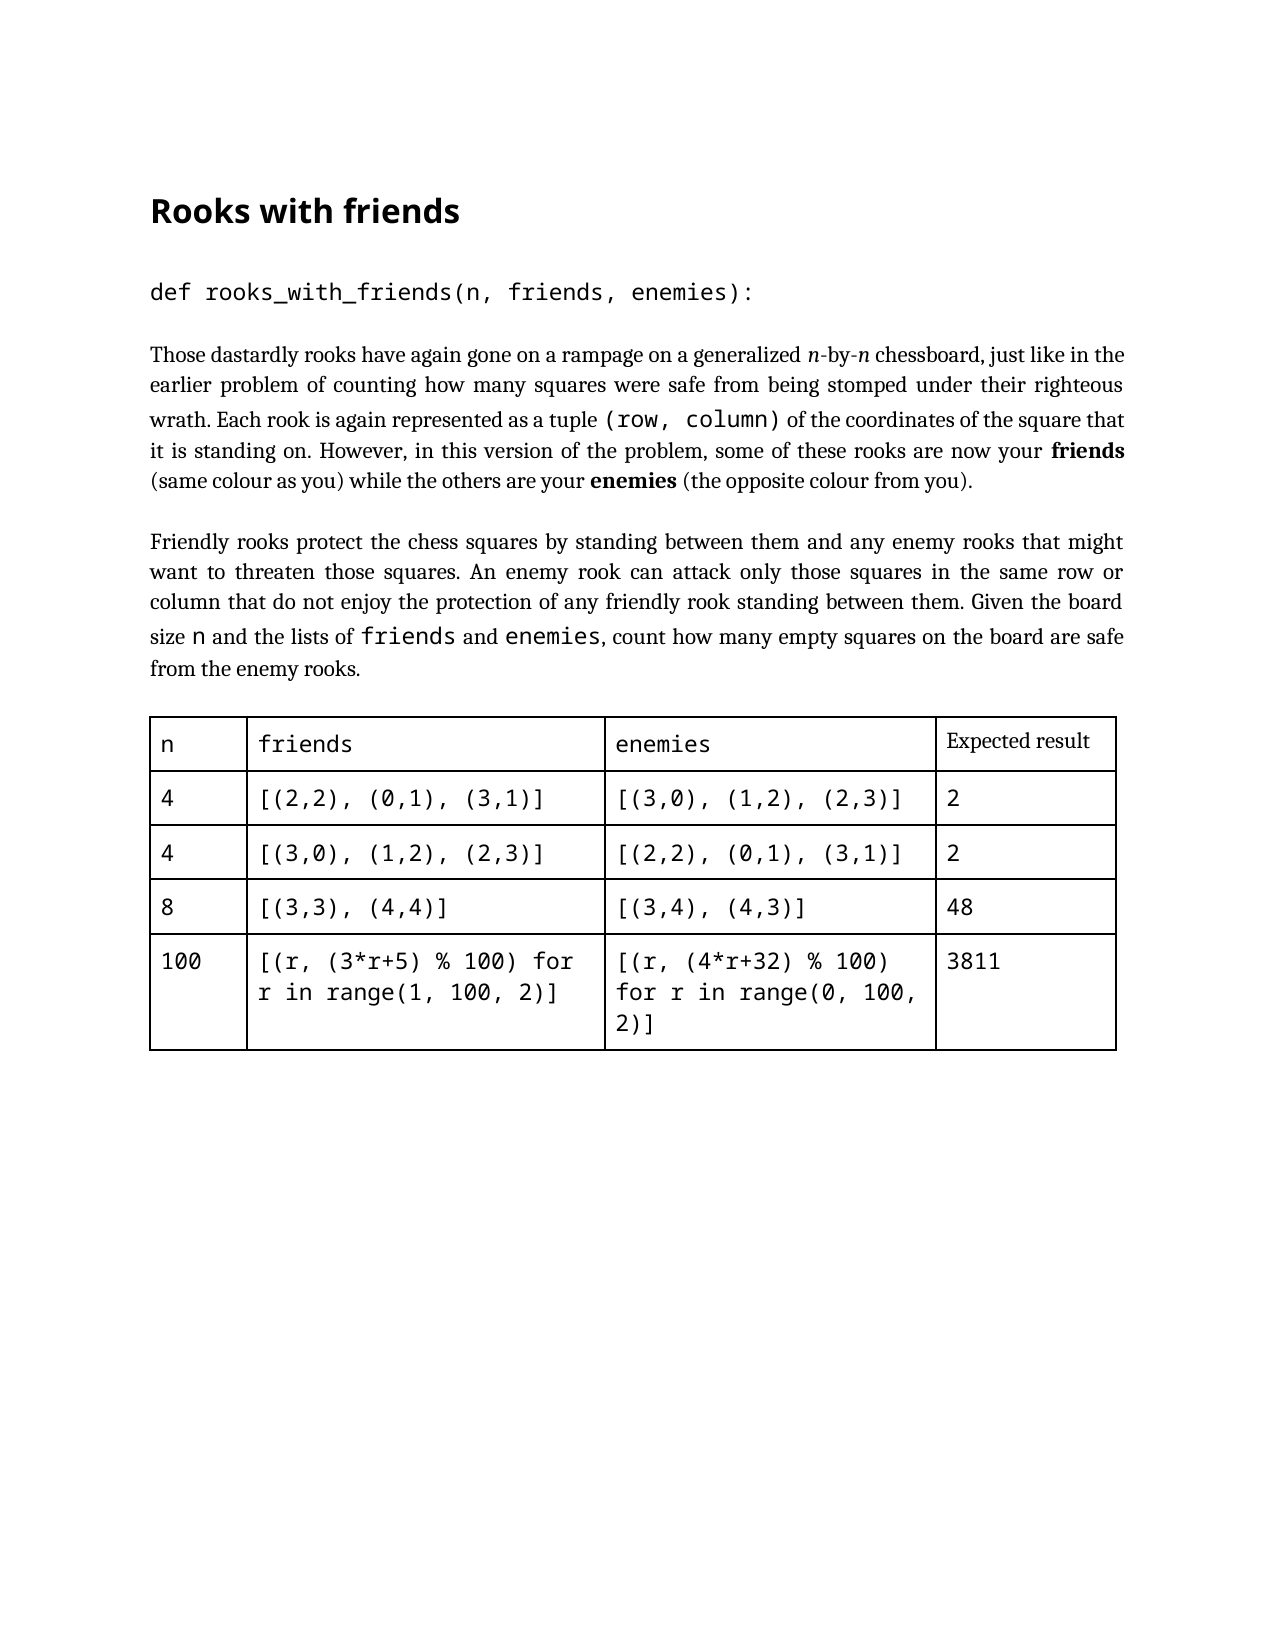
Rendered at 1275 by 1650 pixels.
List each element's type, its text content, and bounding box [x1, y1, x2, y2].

table_header friends [248, 718, 604, 770]
table_cell 4 [151, 826, 246, 878]
table_cell 8 [151, 880, 246, 932]
subtitle Rooks with friends [150, 187, 1125, 233]
table_cell 48 [937, 880, 1115, 932]
table_cell [(r, (4*r+32) % 100) for r in range(0, 100, 2)] [606, 935, 935, 1049]
table_cell 100 [151, 935, 246, 1049]
table_cell [(r, (3*r+5) % 100) for r in range(1, 100, 2)] [248, 935, 604, 1049]
table_cell 4 [151, 772, 246, 824]
table_cell [(3,0), (1,2), (2,3)] [248, 826, 604, 878]
table_cell 2 [937, 772, 1115, 824]
table_cell 3811 [937, 935, 1115, 1049]
table_cell 2 [937, 826, 1115, 878]
text def rooks_with_friends(n, friends, enemies): [150, 276, 1125, 307]
table_header Expected result [937, 718, 1115, 770]
table_header n [151, 718, 246, 770]
table_cell [(2,2), (0,1), (3,1)] [606, 826, 935, 878]
table_cell [(3,4), (4,3)] [606, 880, 935, 932]
table_cell [(2,2), (0,1), (3,1)] [248, 772, 604, 824]
text Those dastardly rooks have again gone on a rampage on a generalized n-by-n chessboard, just like in the earlier problem of counting how many squares were safe from being stomped under their righteous wrath. Each rook is again represented as a tuple (row, column) of the coordinates of the square that it is standing on. However, in this version of the problem, some of these rooks are now your friends (same colour as you) while the others are your enemies (the opposite colour from you). [150, 342, 1125, 495]
text Friendly rooks protect the chess squares by standing between them and any enemy rooks that might want to threaten those squares. An enemy rook can attack only those squares in the same row or column that do not enjoy the protection of any friendly rook standing between them. Given the board size n and the lists of friends and enemies, count how many empty squares on the board are safe from the enemy rooks. [150, 529, 1125, 682]
table_header enemies [606, 718, 935, 770]
table_cell [(3,3), (4,4)] [248, 880, 604, 932]
table_cell [(3,0), (1,2), (2,3)] [606, 772, 935, 824]
